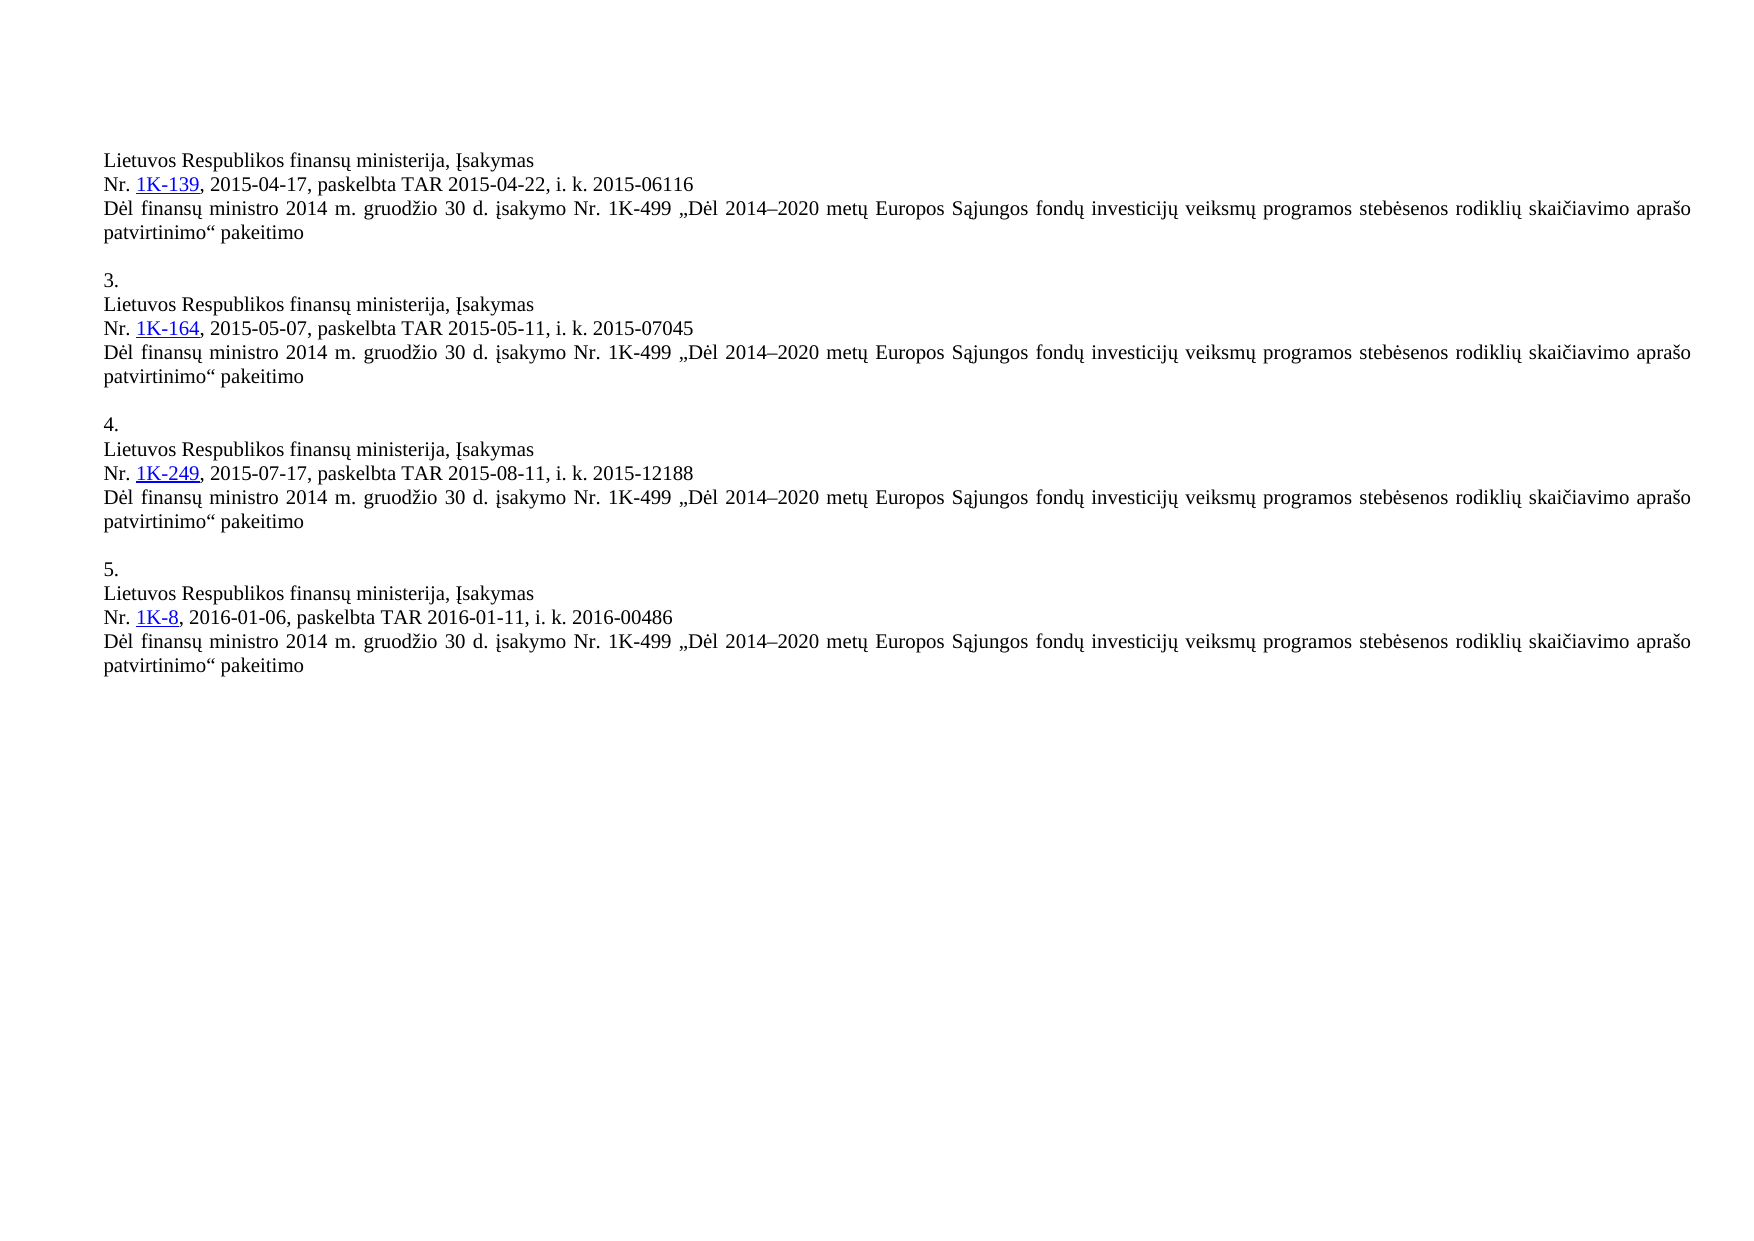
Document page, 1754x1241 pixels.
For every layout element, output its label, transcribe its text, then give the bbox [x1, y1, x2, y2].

text Dėl finansų ministro 2014 m. gruodžio 30 d. įsakymo Nr. 1K-499 „Dėl 2014–2020 metų Europos Sąjungos fondų investicijų veiksmų programos stebėsenos rodiklių skaičiavimo aprašo patvirtinimo“ pakeitimo [103, 629, 1695, 677]
text Dėl finansų ministro 2014 m. gruodžio 30 d. įsakymo Nr. 1K-499 „Dėl 2014–2020 metų Europos Sąjungos fondų investicijų veiksmų programos stebėsenos rodiklių skaičiavimo aprašo patvirtinimo“ pakeitimo [103, 484, 1695, 533]
text Lietuvos Respublikos finansų ministerija, Įsakymas [103, 148, 1695, 172]
text Lietuvos Respublikos finansų ministerija, Įsakymas [103, 581, 1695, 605]
text Nr. 1K-8, 2016-01-06, paskelbta TAR 2016-01-11, i. k. 2016-00486 [103, 605, 1695, 629]
text Dėl finansų ministro 2014 m. gruodžio 30 d. įsakymo Nr. 1K-499 „Dėl 2014–2020 metų Europos Sąjungos fondų investicijų veiksmų programos stebėsenos rodiklių skaičiavimo aprašo patvirtinimo“ pakeitimo [103, 196, 1695, 244]
text 4. [103, 412, 1695, 436]
text 3. [103, 268, 1695, 292]
text 5. [103, 557, 1695, 581]
text Nr. 1K-139, 2015-04-17, paskelbta TAR 2015-04-22, i. k. 2015-06116 [103, 172, 1695, 196]
text Nr. 1K-164, 2015-05-07, paskelbta TAR 2015-05-11, i. k. 2015-07045 [103, 316, 1695, 340]
text Dėl finansų ministro 2014 m. gruodžio 30 d. įsakymo Nr. 1K-499 „Dėl 2014–2020 metų Europos Sąjungos fondų investicijų veiksmų programos stebėsenos rodiklių skaičiavimo aprašo patvirtinimo“ pakeitimo [103, 340, 1695, 388]
text Lietuvos Respublikos finansų ministerija, Įsakymas [103, 292, 1695, 316]
text Lietuvos Respublikos finansų ministerija, Įsakymas [103, 436, 1695, 461]
text Nr. 1K-249, 2015-07-17, paskelbta TAR 2015-08-11, i. k. 2015-12188 [103, 461, 1695, 484]
